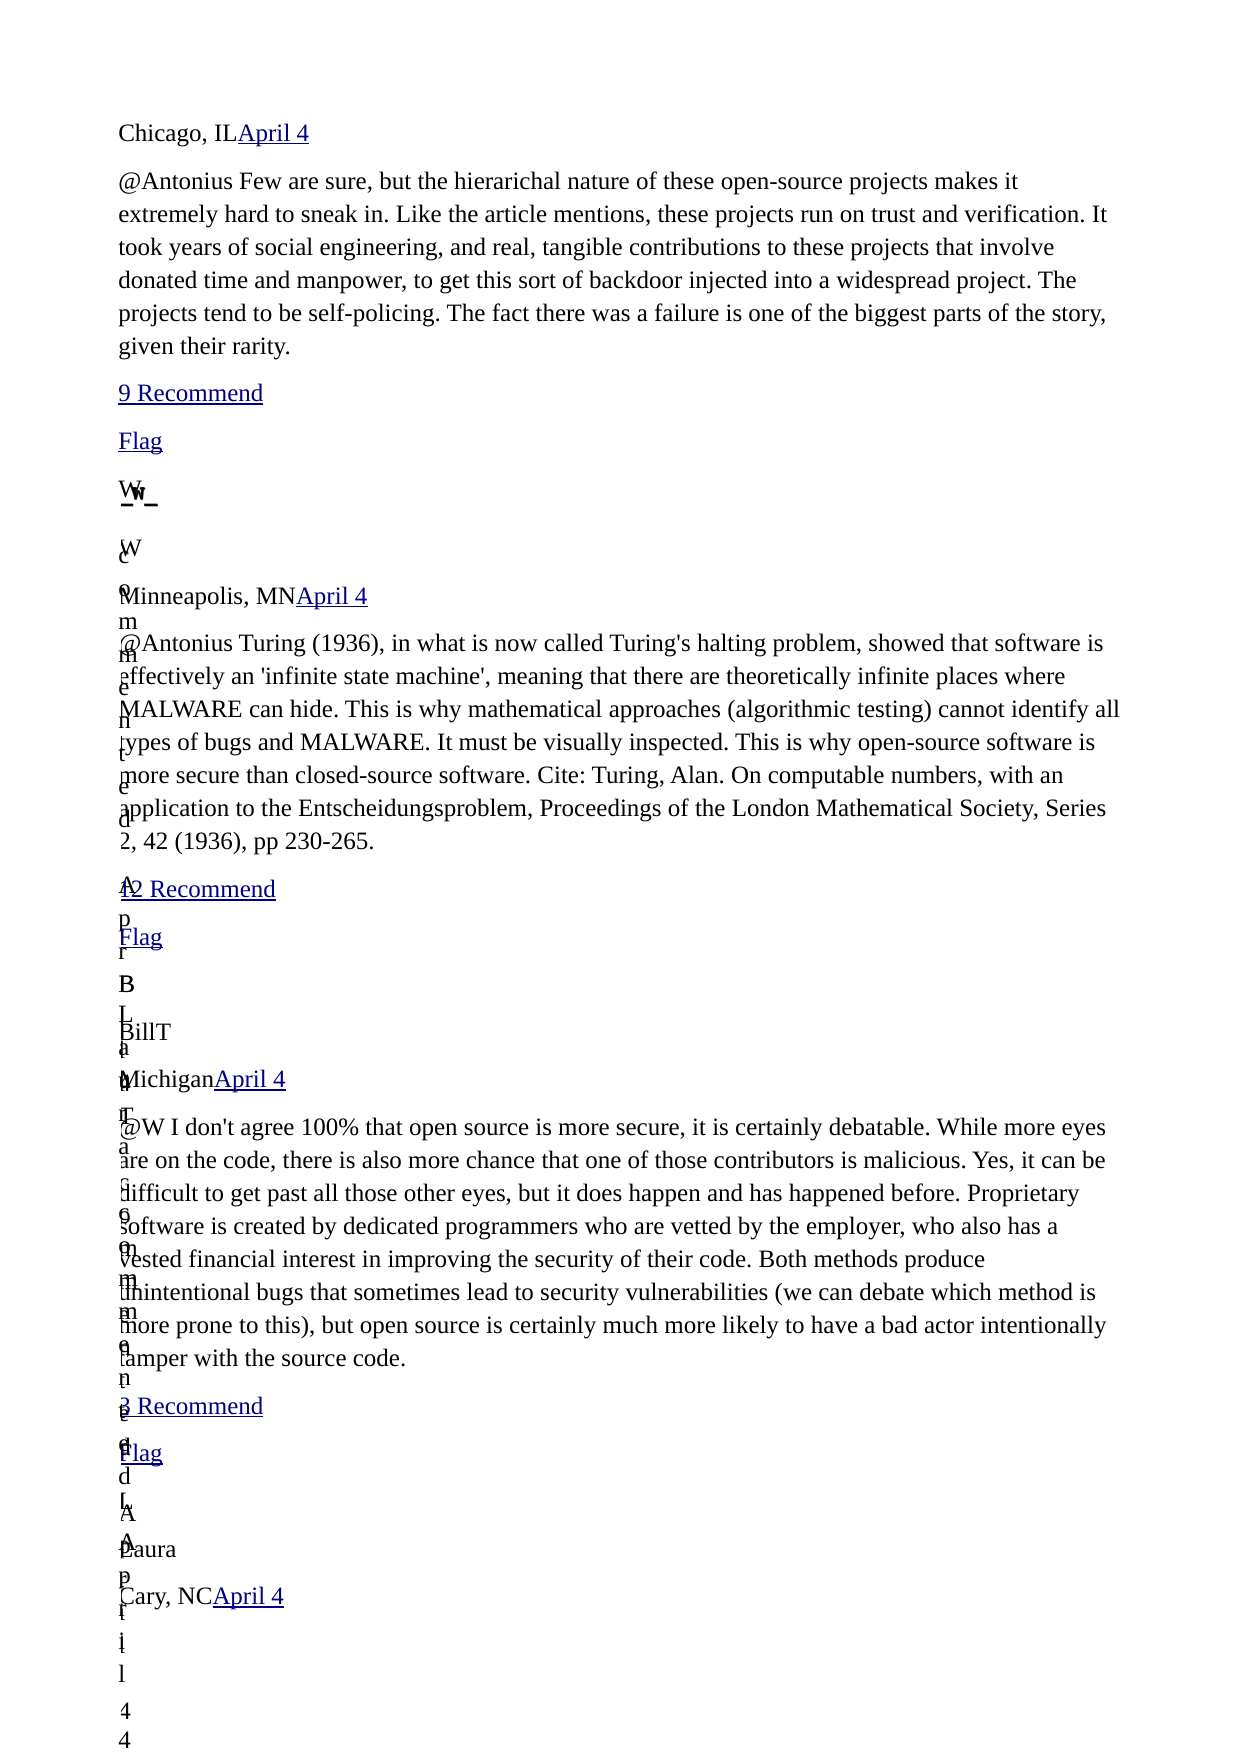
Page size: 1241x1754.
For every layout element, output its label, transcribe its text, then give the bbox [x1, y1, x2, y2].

text L [121, 1486, 1122, 1515]
text 9 Recommend [118, 378, 1122, 407]
text 3 Recommend [121, 1391, 1122, 1419]
text Laura [121, 1534, 1122, 1562]
text MichiganApril 4 [121, 1064, 1122, 1093]
text Chicago, ILApril 4 [118, 118, 1122, 147]
text BillT [121, 1017, 1122, 1046]
text @Antonius Turing (1936), in what is now called Turing's halting problem, showed that software is effectively an 'infinite state machine', meaning that there are theoretically infinite places where MALWARE can hide. This is why mathematical approaches (algorithmic testing) cannot identify all types of bugs and MALWARE. It must be visually inspected. This is why open-source software is more secure than closed-source software. Cite: Turing, Alan. On computable numbers, with an application to the Entscheidungsproblem, Proceedings of the London Mathematical Society, Series 2, 42 (1936), pp 230-265. [121, 628, 1122, 855]
text Flag [121, 1438, 1122, 1467]
picture [118, 473, 159, 515]
text @W I don't agree 100% that open source is more secure, it is certainly debatable. While more eyes are on the code, there is also more chance that one of those contributors is malicious. Yes, it can be difficult to get past all those other eyes, but it does happen and has happened before. Proprietary software is created by dedicated programmers who are vetted by the employer, who also has a vested financial interest in improving the security of their code. Both methods produce unintentional bugs that sometimes lead to security vulnerabilities (we can debate which method is more prone to this), but open source is certainly much more likely to have a bad actor intentionally tamper with the source code. [121, 1112, 1122, 1372]
text 12 Recommend [121, 874, 1122, 903]
text Cary, NCApril 4 [121, 1581, 1122, 1610]
text Flag [118, 426, 1122, 455]
text B [121, 969, 1122, 998]
text Minneapolis, MNApril 4 [121, 581, 1122, 609]
text @Antonius Few are sure, but the hierarichal nature of these open-source projects makes it extremely hard to sneak in. Like the article mentions, these projects run on trust and verification. It took years of social engineering, and real, tangible contributions to these projects that involve donated time and manpower, to get this sort of backdoor injected into a widespread project. The projects tend to be self-policing. The fact there was a failure is one of the biggest parts of the story, given their rarity. [118, 166, 1122, 359]
text W [121, 533, 1122, 562]
text Flag [121, 922, 1122, 950]
